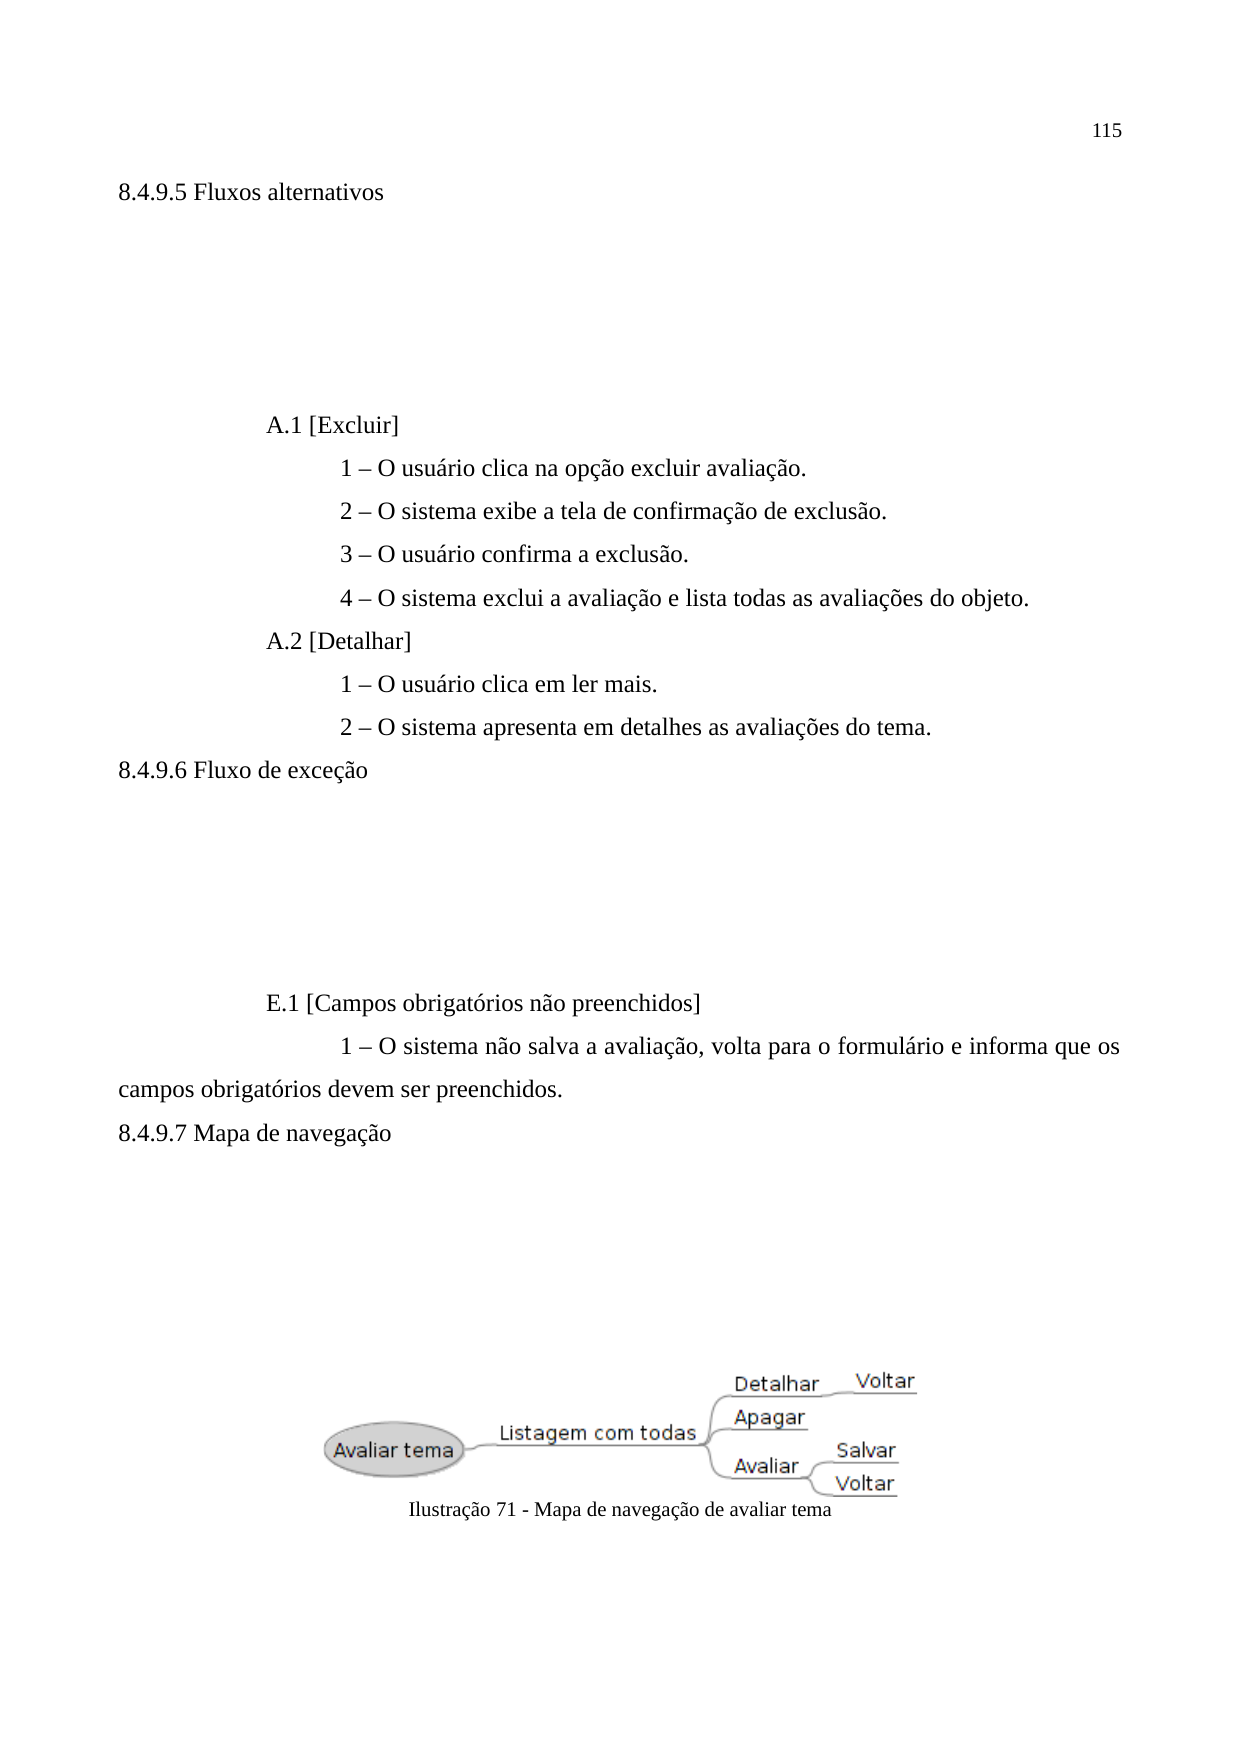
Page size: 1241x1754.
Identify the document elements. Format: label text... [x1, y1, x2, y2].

text 2 – O sistema apresenta em detalhes as avaliações do tema. [118, 712, 1122, 741]
text A.1 [Excluir] [118, 410, 1122, 439]
picture [323, 1366, 918, 1497]
text 1 – O usuário clica na opção excluir avaliação. [118, 453, 1122, 482]
text 2 – O sistema exibe a tela de confirmação de exclusão. [118, 496, 1122, 525]
text Ilustração 71 - Mapa de navegação de avaliar tema [323, 1497, 917, 1521]
subtitle Fluxos alternativos [118, 177, 1122, 206]
subtitle Fluxo de exceção [118, 755, 1122, 784]
text A.2 [Detalhar] [118, 626, 1122, 654]
text 3 – O usuário confirma a exclusão. [118, 539, 1122, 568]
text 1 – O sistema não salva a avaliação, volta para o formulário e informa que os campos obrigatórios devem ser preenchidos. [118, 1031, 1122, 1103]
subtitle Mapa de navegação [118, 1118, 1122, 1146]
text 1 – O usuário clica em ler mais. [118, 669, 1122, 698]
text 4 – O sistema exclui a avaliação e lista todas as avaliações do objeto. [118, 583, 1122, 611]
text E.1 [Campos obrigatórios não preenchidos] [118, 988, 1122, 1017]
